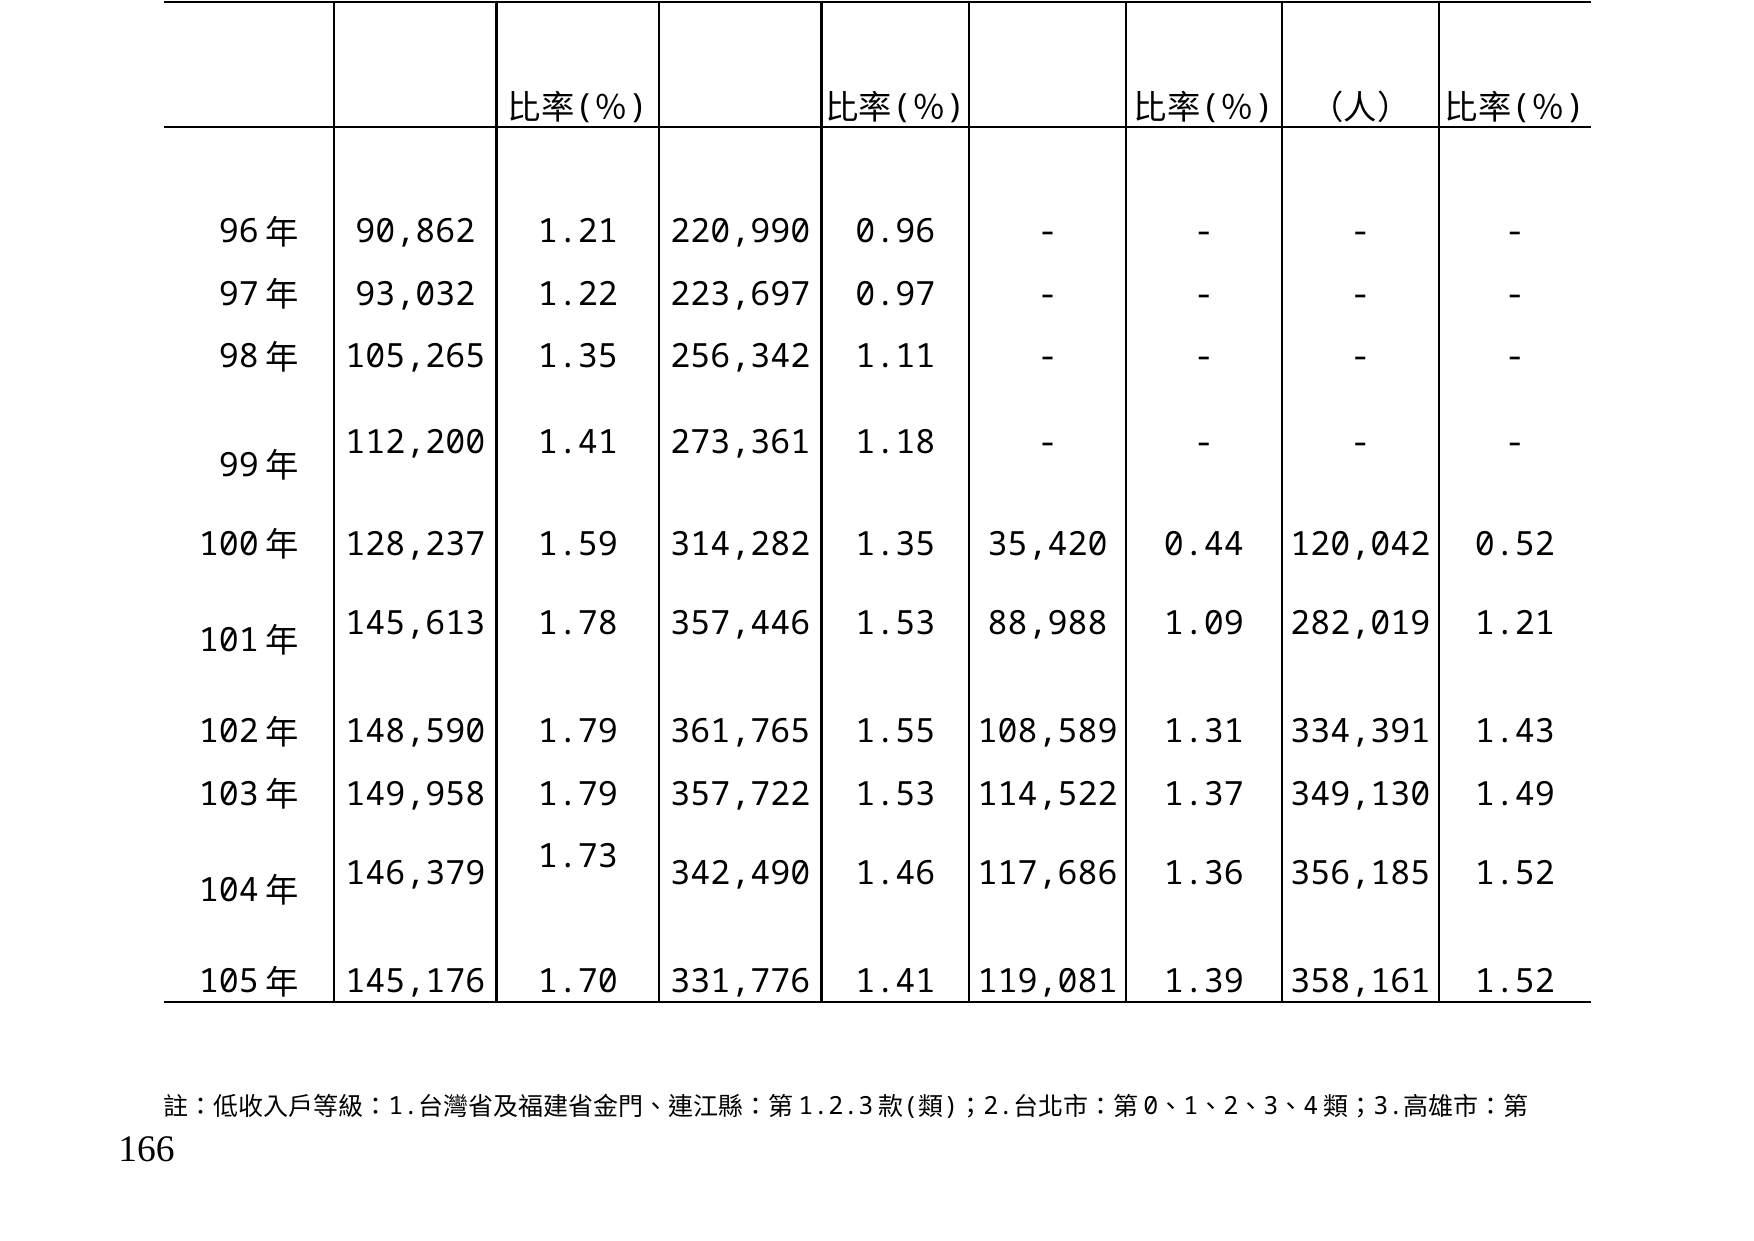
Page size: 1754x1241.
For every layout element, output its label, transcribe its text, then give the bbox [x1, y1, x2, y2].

table_cell 0.44 [1127, 484, 1281, 563]
table_cell 114,522 [970, 751, 1125, 813]
table_cell 105,265 [335, 313, 495, 376]
table_cell 1.46 [823, 813, 968, 909]
table_cell 1.09 [1127, 563, 1281, 659]
table_cell 1.36 [1127, 813, 1281, 909]
table_cell 1.21 [1440, 563, 1591, 659]
table_cell 1.53 [823, 751, 968, 813]
table_cell - [970, 128, 1125, 251]
table_cell - [1440, 128, 1591, 251]
table_cell 96年 [164, 128, 333, 251]
table_cell 1.41 [498, 376, 658, 484]
table_cell [335, 3, 495, 126]
table_cell 93,032 [335, 251, 495, 313]
table_cell - [1283, 251, 1438, 313]
table_cell 1.18 [823, 376, 968, 484]
table_cell - [1440, 313, 1591, 376]
table_cell 0.97 [823, 251, 968, 313]
table_cell 35,420 [970, 484, 1125, 563]
table_cell 120,042 [1283, 484, 1438, 563]
table_cell 331,776 [660, 909, 820, 1001]
table_cell - [1127, 313, 1281, 376]
table_cell - [1440, 376, 1591, 484]
table_cell 334,391 [1283, 659, 1438, 751]
table_cell 比率(％) [823, 3, 968, 126]
table_cell 314,282 [660, 484, 820, 563]
table_cell 357,446 [660, 563, 820, 659]
table_cell 102年 [164, 659, 333, 751]
table_cell - [1283, 128, 1438, 251]
table_cell 119,081 [970, 909, 1125, 1001]
table_cell 220,990 [660, 128, 820, 251]
table_cell 比率(％) [498, 3, 658, 126]
table_cell - [1127, 376, 1281, 484]
table_cell 1.31 [1127, 659, 1281, 751]
table_cell 比率(％) [1127, 3, 1281, 126]
table_cell 1.37 [1127, 751, 1281, 813]
table_cell 223,697 [660, 251, 820, 313]
table_cell 104年 [164, 813, 333, 909]
table_cell 361,765 [660, 659, 820, 751]
table_cell 108,589 [970, 659, 1125, 751]
table_cell 100年 [164, 484, 333, 563]
table_cell 356,185 [1283, 813, 1438, 909]
table_cell 1.79 [498, 751, 658, 813]
table_cell 99年 [164, 376, 333, 484]
table_cell 1.52 [1440, 813, 1591, 909]
table_cell 1.35 [498, 313, 658, 376]
table_cell 342,490 [660, 813, 820, 909]
table_header [164, 3, 333, 126]
table_cell 1.55 [823, 659, 968, 751]
table_cell 357,722 [660, 751, 820, 813]
table_cell - [1283, 376, 1438, 484]
table_cell 88,988 [970, 563, 1125, 659]
table_cell 1.41 [823, 909, 968, 1001]
table_cell 1.78 [498, 563, 658, 659]
table_cell 358,161 [1283, 909, 1438, 1001]
table_cell 1.21 [498, 128, 658, 251]
table_cell 90,862 [335, 128, 495, 251]
table_cell [660, 3, 820, 126]
table_cell 282,019 [1283, 563, 1438, 659]
text 註：低收入戶等級：1.台灣省及福建省金門、連江縣：第1.2.3款(類)；2.台北市：第0、1、2、3、4類；3.高雄市：第 [118, 1063, 1636, 1126]
table_cell 1.73 [498, 813, 658, 909]
table_cell 349,130 [1283, 751, 1438, 813]
table_cell - [1283, 313, 1438, 376]
table_cell - [1127, 128, 1281, 251]
table_cell - [970, 313, 1125, 376]
table_cell 1.35 [823, 484, 968, 563]
table_cell 1.39 [1127, 909, 1281, 1001]
table_cell 1.79 [498, 659, 658, 751]
table_cell 101年 [164, 563, 333, 659]
table_cell 1.49 [1440, 751, 1591, 813]
table_cell 1.70 [498, 909, 658, 1001]
table_cell 0.96 [823, 128, 968, 251]
table_cell - [970, 251, 1125, 313]
table_cell - [1127, 251, 1281, 313]
table_cell 98年 [164, 313, 333, 376]
table_cell 1.53 [823, 563, 968, 659]
table_cell 1.22 [498, 251, 658, 313]
table_cell 128,237 [335, 484, 495, 563]
table_cell 1.11 [823, 313, 968, 376]
table_cell 273,361 [660, 376, 820, 484]
table_cell - [970, 376, 1125, 484]
table_cell 146,379 [335, 813, 495, 909]
table_cell 比率(％) [1440, 3, 1591, 126]
table_cell 112,200 [335, 376, 495, 484]
table_cell 103年 [164, 751, 333, 813]
table_cell 0.52 [1440, 484, 1591, 563]
table_cell （人） [1283, 3, 1438, 126]
table_cell 1.52 [1440, 909, 1591, 1001]
table_cell 1.43 [1440, 659, 1591, 751]
table_cell 1.59 [498, 484, 658, 563]
table_cell 97年 [164, 251, 333, 313]
table_cell 148,590 [335, 659, 495, 751]
table_cell - [1440, 251, 1591, 313]
table_cell 145,613 [335, 563, 495, 659]
table_cell 149,958 [335, 751, 495, 813]
table_cell 105年 [164, 909, 333, 1001]
table_cell [970, 3, 1125, 126]
table_cell 256,342 [660, 313, 820, 376]
table_cell 145,176 [335, 909, 495, 1001]
table_cell 117,686 [970, 813, 1125, 909]
